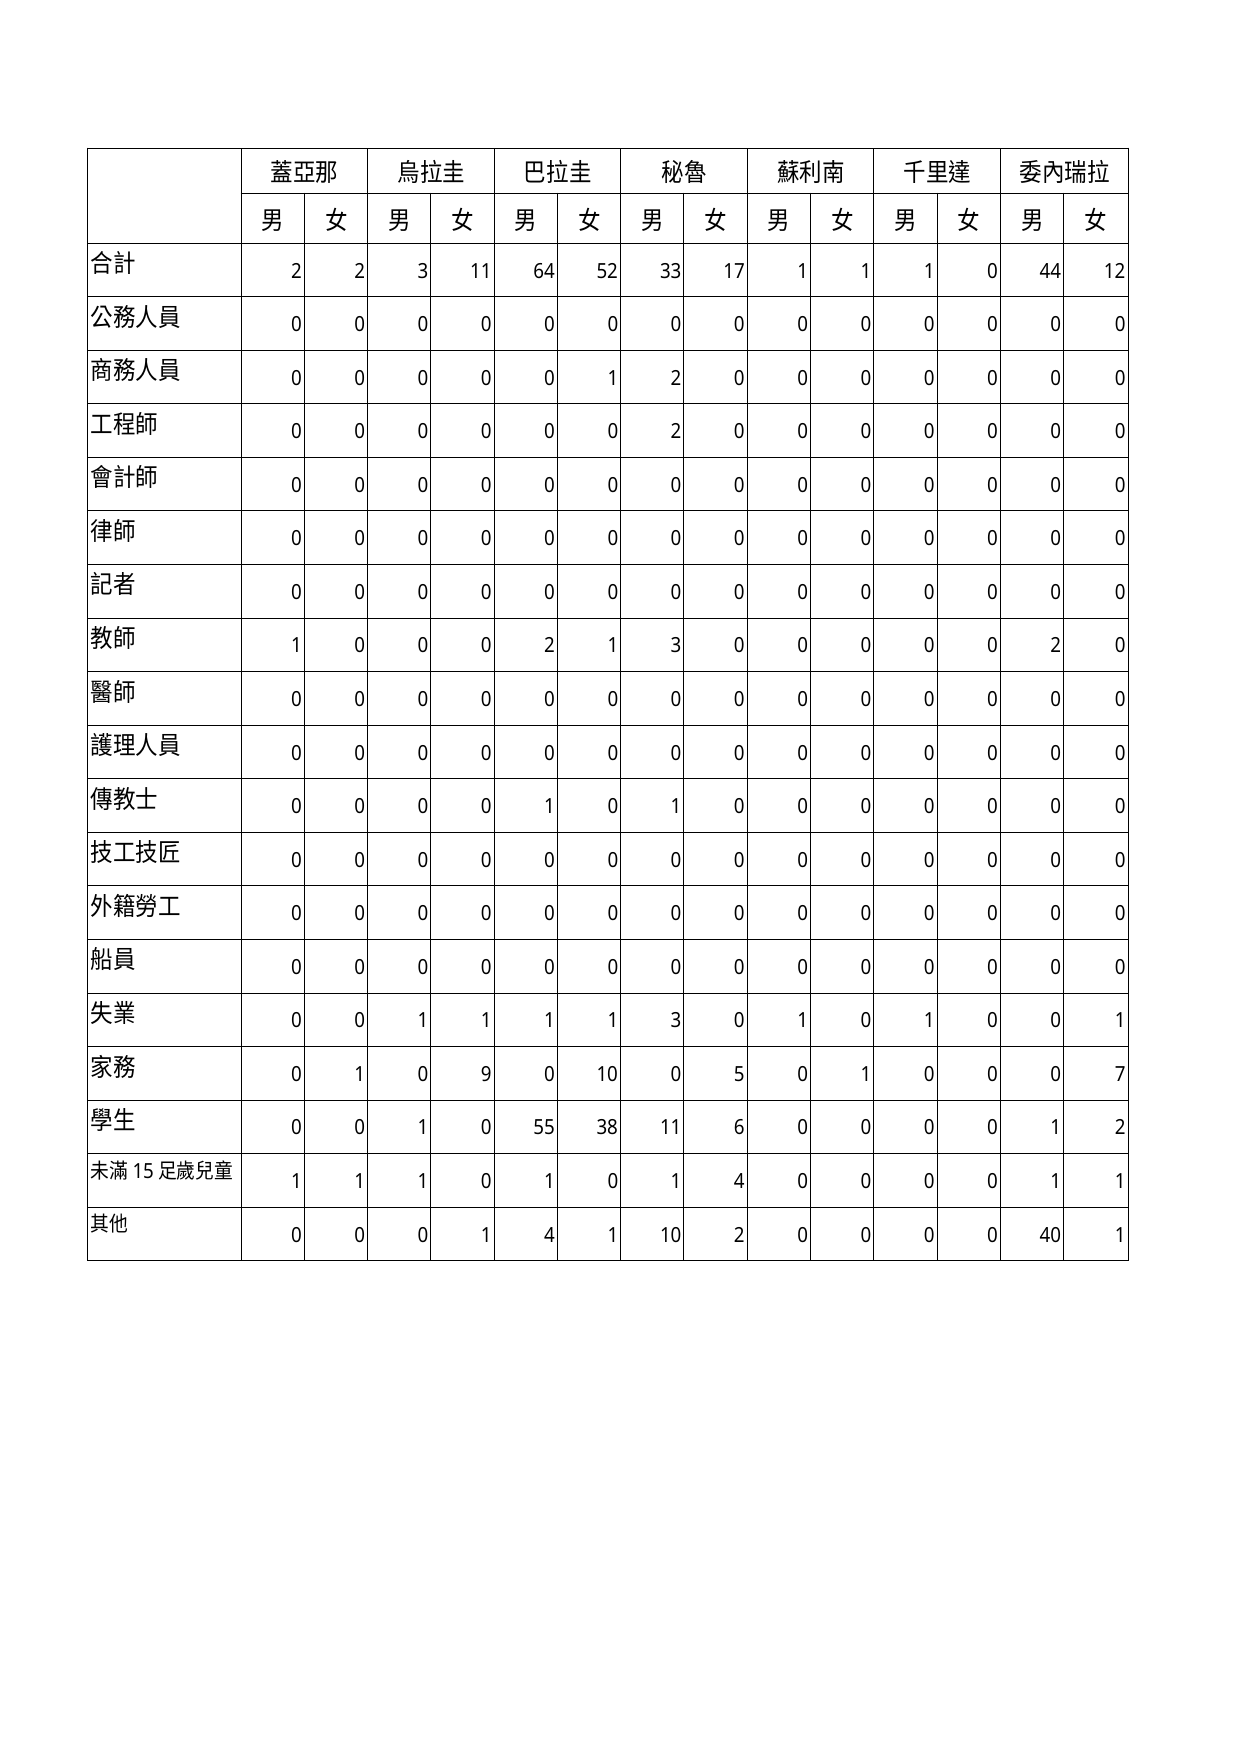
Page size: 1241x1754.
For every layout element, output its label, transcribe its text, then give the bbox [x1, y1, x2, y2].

table_cell 0 [431, 565, 494, 617]
table_cell 0 [368, 1208, 430, 1260]
table_cell 0 [242, 1047, 304, 1099]
table_cell 0 [305, 404, 367, 457]
table_cell 0 [874, 1047, 937, 1099]
table_cell 0 [874, 404, 937, 457]
table_cell 醫師 [88, 672, 241, 724]
table_cell 0 [811, 833, 873, 885]
table_cell 0 [938, 1101, 1000, 1153]
table_cell 11 [621, 1101, 683, 1153]
table_cell 0 [748, 1208, 810, 1260]
table_cell 0 [431, 511, 494, 564]
table_cell 0 [242, 1101, 304, 1153]
table_cell 0 [621, 833, 683, 885]
table_cell 0 [1064, 565, 1128, 617]
table_header 委內瑞拉 [1001, 149, 1128, 193]
table_cell 0 [748, 511, 810, 564]
table_cell 0 [684, 511, 747, 564]
table_cell 0 [811, 886, 873, 939]
table_cell 0 [1064, 833, 1128, 885]
table_cell 0 [938, 458, 1000, 510]
table_cell 1 [1064, 994, 1128, 1046]
table_cell 0 [495, 833, 557, 885]
table_cell 0 [874, 1154, 937, 1207]
table_cell 0 [305, 1101, 367, 1153]
table_cell 0 [368, 511, 430, 564]
table_cell 0 [1064, 886, 1128, 939]
table_header 巴拉圭 [495, 149, 620, 193]
table_cell 0 [1001, 565, 1063, 617]
table_cell 0 [811, 458, 873, 510]
table_cell 0 [558, 404, 620, 457]
table_cell 0 [305, 458, 367, 510]
table_cell 家務 [88, 1047, 241, 1099]
table_cell 2 [495, 619, 557, 671]
table_cell 0 [431, 458, 494, 510]
table_cell 0 [621, 672, 683, 724]
table_cell 0 [811, 511, 873, 564]
table_cell 0 [874, 1101, 937, 1153]
table_header 蘇利南 [748, 149, 873, 193]
table_cell 38 [558, 1101, 620, 1153]
table_cell 男 [621, 194, 683, 243]
table_cell 0 [811, 940, 873, 992]
table_cell 1 [305, 1047, 367, 1099]
table_cell 0 [495, 886, 557, 939]
table_cell 0 [242, 404, 304, 457]
table_cell 0 [1001, 940, 1063, 992]
table_cell 0 [305, 511, 367, 564]
table_cell 合計 [88, 244, 241, 296]
table_cell 0 [495, 726, 557, 778]
table_cell 1 [874, 994, 937, 1046]
table_cell 0 [938, 297, 1000, 350]
table_cell 0 [1064, 297, 1128, 350]
table_cell 0 [748, 833, 810, 885]
table_cell 學生 [88, 1101, 241, 1153]
table_cell 男 [748, 194, 810, 243]
table_cell 男 [1001, 194, 1063, 243]
table_cell 0 [1064, 940, 1128, 992]
table_cell 工程師 [88, 404, 241, 457]
table_cell 女 [558, 194, 620, 243]
table_cell 0 [368, 886, 430, 939]
table_cell 0 [242, 297, 304, 350]
table_cell 0 [368, 833, 430, 885]
table_cell 男 [368, 194, 430, 243]
table_cell 0 [242, 1208, 304, 1260]
table_cell 0 [368, 458, 430, 510]
table_cell 0 [1001, 458, 1063, 510]
table_cell 0 [368, 672, 430, 724]
table_cell 0 [242, 779, 304, 832]
table_cell 0 [874, 940, 937, 992]
table_cell 0 [368, 1047, 430, 1099]
table_cell 0 [811, 297, 873, 350]
table_cell 失業 [88, 994, 241, 1046]
table_cell 44 [1001, 244, 1063, 296]
table_cell 0 [1064, 672, 1128, 724]
table_cell 1 [748, 244, 810, 296]
table_cell 0 [495, 565, 557, 617]
table_cell 0 [748, 940, 810, 992]
table_cell 0 [874, 1208, 937, 1260]
table_cell 船員 [88, 940, 241, 992]
table_cell 0 [558, 779, 620, 832]
table_cell 0 [368, 619, 430, 671]
table_cell 0 [874, 779, 937, 832]
table_cell 0 [621, 297, 683, 350]
table_cell 0 [874, 297, 937, 350]
table_cell 0 [748, 886, 810, 939]
table_cell 0 [305, 351, 367, 403]
table_cell 1 [431, 994, 494, 1046]
table_cell 1 [811, 244, 873, 296]
table_cell 0 [431, 297, 494, 350]
table_cell 0 [305, 779, 367, 832]
table_cell 1 [1064, 1154, 1128, 1207]
table_cell 0 [684, 351, 747, 403]
table_cell 0 [621, 1047, 683, 1099]
table_cell 0 [242, 833, 304, 885]
table_cell 0 [874, 833, 937, 885]
table_cell 0 [938, 886, 1000, 939]
table_cell 0 [431, 726, 494, 778]
table_cell 女 [1064, 194, 1128, 243]
table_cell 0 [305, 940, 367, 992]
table_cell 0 [558, 940, 620, 992]
table_cell 女 [431, 194, 494, 243]
table_cell 0 [874, 886, 937, 939]
table_cell 男 [495, 194, 557, 243]
table_cell 0 [242, 351, 304, 403]
table_cell 9 [431, 1047, 494, 1099]
table_cell 0 [748, 1047, 810, 1099]
table_cell 0 [811, 565, 873, 617]
table_cell 0 [684, 833, 747, 885]
table_cell 3 [621, 619, 683, 671]
table_cell 0 [621, 886, 683, 939]
table_cell 0 [874, 351, 937, 403]
table_cell 0 [621, 726, 683, 778]
table_cell 0 [558, 565, 620, 617]
table_cell 2 [621, 351, 683, 403]
table_cell 64 [495, 244, 557, 296]
table_cell 0 [938, 404, 1000, 457]
table_cell 會計師 [88, 458, 241, 510]
table_cell 0 [305, 726, 367, 778]
table_cell 0 [938, 1208, 1000, 1260]
table_cell 52 [558, 244, 620, 296]
table_cell 6 [684, 1101, 747, 1153]
table_cell 0 [242, 565, 304, 617]
table_cell 0 [684, 779, 747, 832]
table_cell 商務人員 [88, 351, 241, 403]
table_cell 0 [938, 726, 1000, 778]
table_cell 0 [242, 511, 304, 564]
table_cell 0 [748, 672, 810, 724]
table_cell 0 [621, 940, 683, 992]
table_cell 1 [495, 994, 557, 1046]
table_cell 0 [748, 1101, 810, 1153]
table_cell 40 [1001, 1208, 1063, 1260]
table_cell 0 [368, 565, 430, 617]
table_cell 1 [558, 619, 620, 671]
table_cell 1 [495, 779, 557, 832]
table_cell 男 [242, 194, 304, 243]
table_cell 0 [242, 672, 304, 724]
table_cell 0 [684, 458, 747, 510]
table_cell 0 [1001, 833, 1063, 885]
table_cell 2 [305, 244, 367, 296]
table_cell 技工技匠 [88, 833, 241, 885]
table_cell 2 [242, 244, 304, 296]
table_header [88, 149, 241, 243]
table_cell 傳教士 [88, 779, 241, 832]
table_cell 2 [1064, 1101, 1128, 1153]
table_cell 0 [684, 619, 747, 671]
table_cell 0 [495, 940, 557, 992]
table_cell 1 [558, 351, 620, 403]
table_cell 0 [938, 994, 1000, 1046]
table_cell 0 [431, 672, 494, 724]
table_cell 0 [431, 940, 494, 992]
table_cell 0 [938, 351, 1000, 403]
table_header 千里達 [874, 149, 1000, 193]
table_cell 0 [684, 297, 747, 350]
table_cell 0 [748, 351, 810, 403]
table_cell 未滿15足歲兒童 [88, 1154, 241, 1207]
table_cell 0 [1001, 297, 1063, 350]
table_cell 0 [1064, 351, 1128, 403]
table_cell 0 [748, 619, 810, 671]
table_cell 0 [1064, 404, 1128, 457]
table_cell 0 [242, 726, 304, 778]
table_cell 2 [621, 404, 683, 457]
table_cell 其他 [88, 1208, 241, 1260]
table_header 蓋亞那 [242, 149, 367, 193]
table_cell 律師 [88, 511, 241, 564]
table_cell 1 [368, 1154, 430, 1207]
table_cell 男 [874, 194, 937, 243]
table_cell 外籍勞工 [88, 886, 241, 939]
table_cell 3 [621, 994, 683, 1046]
table_cell 1 [558, 1208, 620, 1260]
table_cell 0 [621, 511, 683, 564]
table_cell 0 [748, 297, 810, 350]
table_cell 1 [305, 1154, 367, 1207]
table_cell 0 [495, 458, 557, 510]
table_cell 0 [305, 672, 367, 724]
table_cell 0 [242, 886, 304, 939]
table_cell 0 [1064, 511, 1128, 564]
table_cell 0 [874, 458, 937, 510]
table_header 烏拉圭 [368, 149, 494, 193]
table_cell 記者 [88, 565, 241, 617]
table_header 秘魯 [621, 149, 747, 193]
table_cell 0 [938, 1047, 1000, 1099]
table_cell 0 [368, 297, 430, 350]
table_cell 0 [1001, 672, 1063, 724]
table_cell 4 [684, 1154, 747, 1207]
table_cell 0 [748, 458, 810, 510]
table_cell 0 [558, 833, 620, 885]
table_cell 0 [684, 565, 747, 617]
table_cell 0 [558, 458, 620, 510]
table_cell 女 [811, 194, 873, 243]
table_cell 0 [368, 351, 430, 403]
table_cell 0 [684, 940, 747, 992]
table_cell 1 [368, 1101, 430, 1153]
table_cell 17 [684, 244, 747, 296]
table_cell 0 [558, 672, 620, 724]
table_cell 0 [811, 1154, 873, 1207]
table_cell 0 [558, 1154, 620, 1207]
table_cell 0 [811, 619, 873, 671]
table_cell 0 [811, 1101, 873, 1153]
table_cell 0 [495, 404, 557, 457]
table_cell 0 [938, 833, 1000, 885]
table_cell 1 [748, 994, 810, 1046]
table_cell 1 [368, 994, 430, 1046]
table_cell 7 [1064, 1047, 1128, 1099]
table_cell 0 [305, 1208, 367, 1260]
table_cell 公務人員 [88, 297, 241, 350]
table_cell 0 [684, 994, 747, 1046]
table_cell 0 [495, 351, 557, 403]
table_cell 0 [811, 994, 873, 1046]
table_cell 0 [684, 404, 747, 457]
table_cell 0 [811, 1208, 873, 1260]
table_cell 0 [938, 565, 1000, 617]
table_cell 33 [621, 244, 683, 296]
table_cell 0 [1001, 886, 1063, 939]
table_cell 0 [874, 726, 937, 778]
table_cell 2 [1001, 619, 1063, 671]
table_cell 0 [621, 565, 683, 617]
table_cell 1 [1001, 1101, 1063, 1153]
table_cell 0 [874, 619, 937, 671]
table_cell 0 [431, 351, 494, 403]
table_cell 0 [558, 511, 620, 564]
table_cell 0 [811, 404, 873, 457]
table_cell 4 [495, 1208, 557, 1260]
table_cell 1 [811, 1047, 873, 1099]
table_cell 0 [1064, 779, 1128, 832]
table_cell 0 [431, 1154, 494, 1207]
table_cell 0 [368, 779, 430, 832]
table_cell 3 [368, 244, 430, 296]
table_cell 0 [431, 833, 494, 885]
table_cell 0 [811, 726, 873, 778]
table_cell 0 [938, 940, 1000, 992]
table_cell 1 [558, 994, 620, 1046]
table_cell 2 [684, 1208, 747, 1260]
table_cell 0 [431, 1101, 494, 1153]
table_cell 0 [938, 619, 1000, 671]
table_cell 0 [431, 404, 494, 457]
table_cell 女 [938, 194, 1000, 243]
table_cell 0 [748, 404, 810, 457]
table_cell 0 [811, 779, 873, 832]
table_cell 0 [938, 511, 1000, 564]
table_cell 0 [938, 1154, 1000, 1207]
table_cell 0 [621, 458, 683, 510]
table_cell 護理人員 [88, 726, 241, 778]
table_cell 0 [368, 726, 430, 778]
table_cell 1 [1064, 1208, 1128, 1260]
table_cell 1 [431, 1208, 494, 1260]
table_cell 0 [431, 886, 494, 939]
table_cell 0 [431, 779, 494, 832]
table_cell 0 [1001, 994, 1063, 1046]
table_cell 0 [874, 672, 937, 724]
table_cell 0 [1064, 458, 1128, 510]
table_cell 10 [621, 1208, 683, 1260]
table_cell 0 [305, 619, 367, 671]
table_cell 0 [811, 672, 873, 724]
table_cell 0 [938, 244, 1000, 296]
table_cell 5 [684, 1047, 747, 1099]
table_cell 0 [684, 672, 747, 724]
table_cell 0 [1064, 619, 1128, 671]
table_cell 0 [368, 404, 430, 457]
table_cell 0 [1001, 1047, 1063, 1099]
table_cell 0 [938, 779, 1000, 832]
table_cell 0 [305, 297, 367, 350]
table_cell 0 [748, 779, 810, 832]
table_cell 0 [874, 511, 937, 564]
table_cell 0 [305, 833, 367, 885]
table_cell 0 [748, 1154, 810, 1207]
table_cell 1 [242, 619, 304, 671]
table_cell 0 [242, 940, 304, 992]
table_cell 0 [242, 458, 304, 510]
table_cell 女 [305, 194, 367, 243]
table_cell 0 [684, 886, 747, 939]
table_cell 0 [1064, 726, 1128, 778]
table_cell 1 [621, 779, 683, 832]
table_cell 1 [242, 1154, 304, 1207]
table_cell 1 [495, 1154, 557, 1207]
table_cell 0 [305, 994, 367, 1046]
table_cell 0 [242, 994, 304, 1046]
table_cell 0 [1001, 726, 1063, 778]
table_cell 1 [621, 1154, 683, 1207]
table_cell 10 [558, 1047, 620, 1099]
table_cell 0 [558, 886, 620, 939]
table_cell 0 [305, 565, 367, 617]
table_cell 0 [1001, 404, 1063, 457]
table_cell 0 [558, 297, 620, 350]
table_cell 0 [684, 726, 747, 778]
table_cell 0 [431, 619, 494, 671]
table_cell 0 [1001, 351, 1063, 403]
table_cell 0 [305, 886, 367, 939]
table_cell 1 [874, 244, 937, 296]
table_cell 1 [1001, 1154, 1063, 1207]
table_cell 0 [748, 565, 810, 617]
table_cell 0 [938, 672, 1000, 724]
table_cell 0 [495, 511, 557, 564]
table_cell 教師 [88, 619, 241, 671]
table_cell 女 [684, 194, 747, 243]
table_cell 0 [495, 297, 557, 350]
table_cell 0 [1001, 511, 1063, 564]
table_cell 0 [368, 940, 430, 992]
table_cell 0 [811, 351, 873, 403]
table_cell 0 [495, 1047, 557, 1099]
table_cell 11 [431, 244, 494, 296]
table_cell 55 [495, 1101, 557, 1153]
table_cell 0 [558, 726, 620, 778]
table_cell 0 [874, 565, 937, 617]
table_cell 0 [495, 672, 557, 724]
table_cell 0 [1001, 779, 1063, 832]
table_cell 12 [1064, 244, 1128, 296]
table_cell 0 [748, 726, 810, 778]
